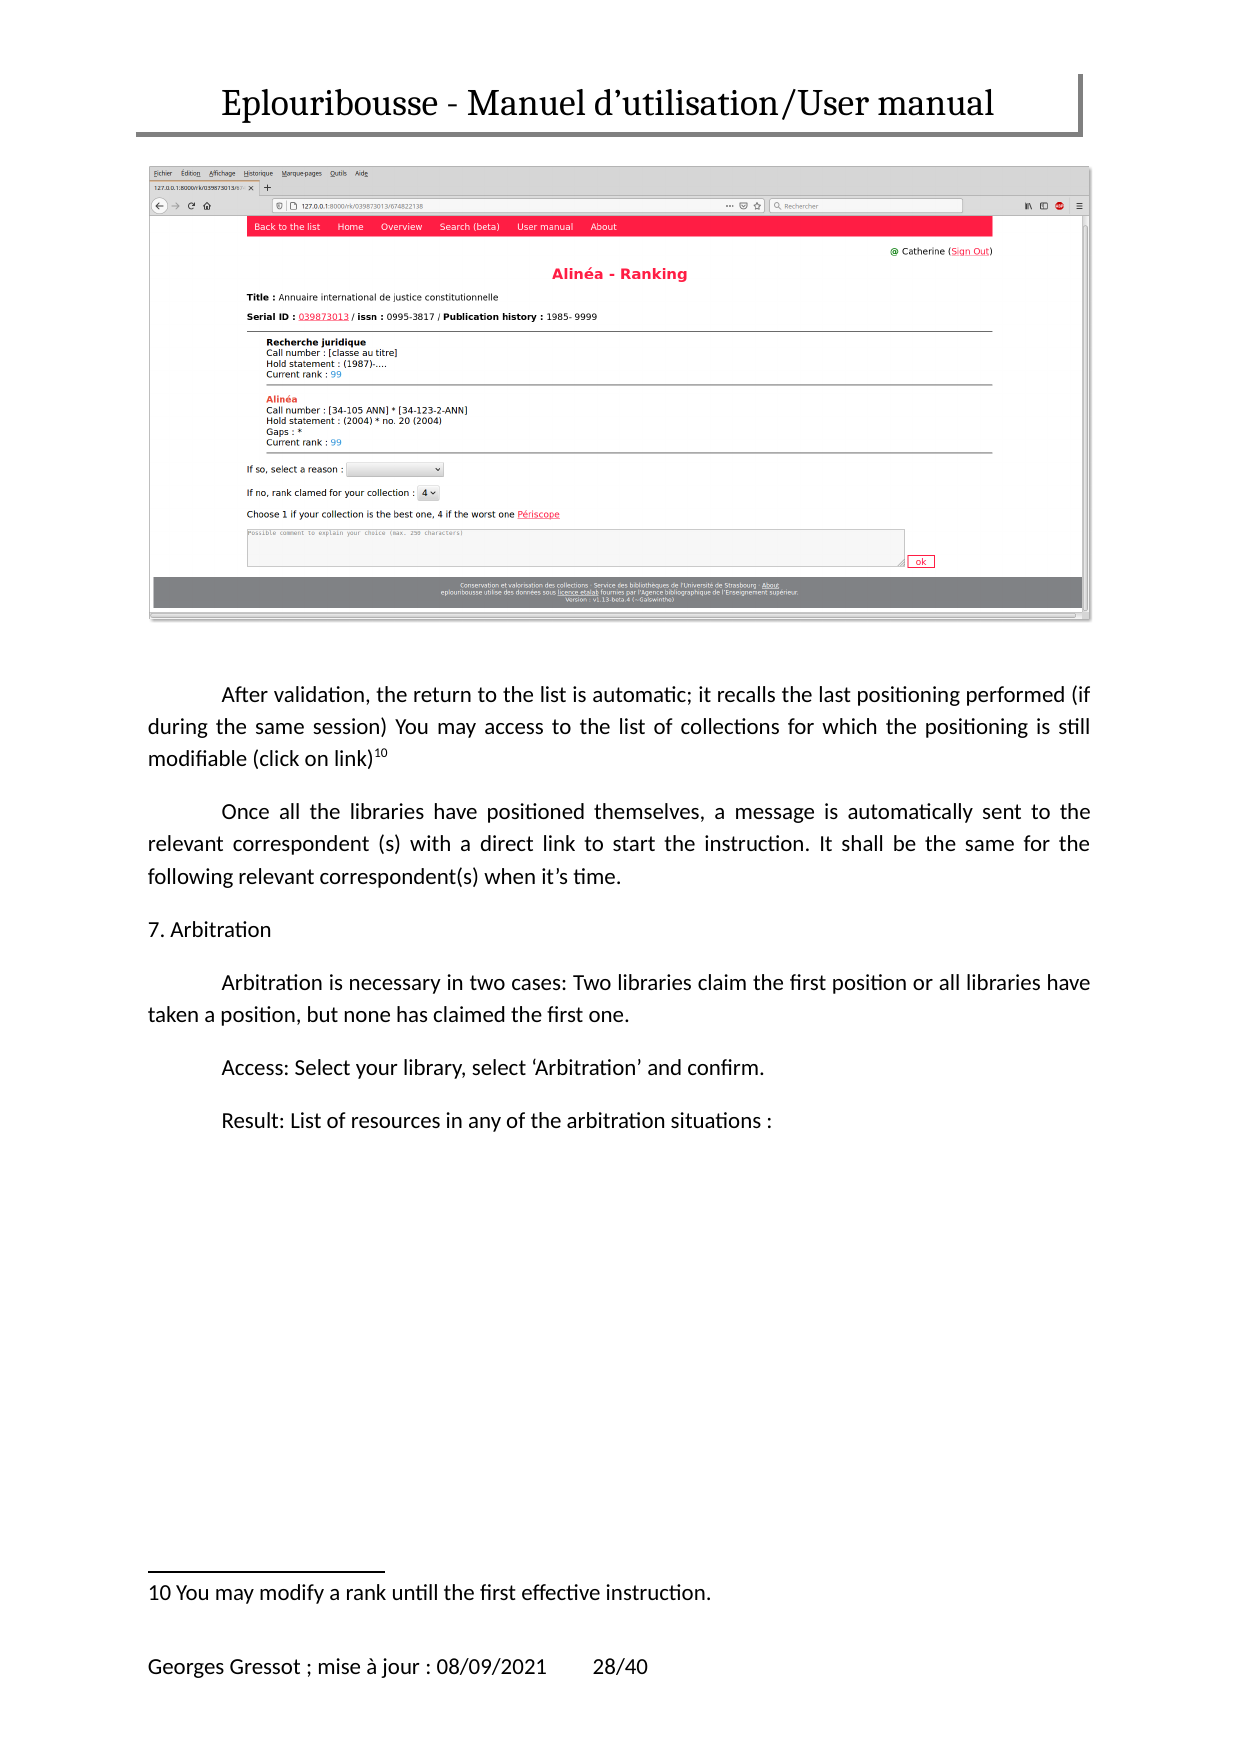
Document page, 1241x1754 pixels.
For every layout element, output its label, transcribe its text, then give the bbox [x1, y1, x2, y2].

text Access: Select your library, select ‘Arbitration’ and confirm. [148, 1053, 1093, 1081]
picture [147, 164, 1093, 623]
text 7. Arbitration [148, 915, 1093, 943]
text Once all the libraries have positioned themselves, a message is automatically sent to the relevant correspondent (s) with a direct link to start the instruction. It shall be the same for the following relevant correspondent(s) when it’s time. [148, 797, 1093, 890]
text You may modify a rank untill the first effective instruction. [148, 1578, 1093, 1606]
text Result: List of resources in any of the arbitration situations : [148, 1106, 1093, 1134]
text Arbitration is necessary in two cases: Two libraries claim the first position or all libraries have taken a position, but none has claimed the first one. [148, 968, 1093, 1028]
text After validation, the return to the list is automatic; it recalls the last positioning performed (if during the same session) You may access to the list of collections for which the positioning is still modifiable (click on link) [148, 680, 1093, 772]
